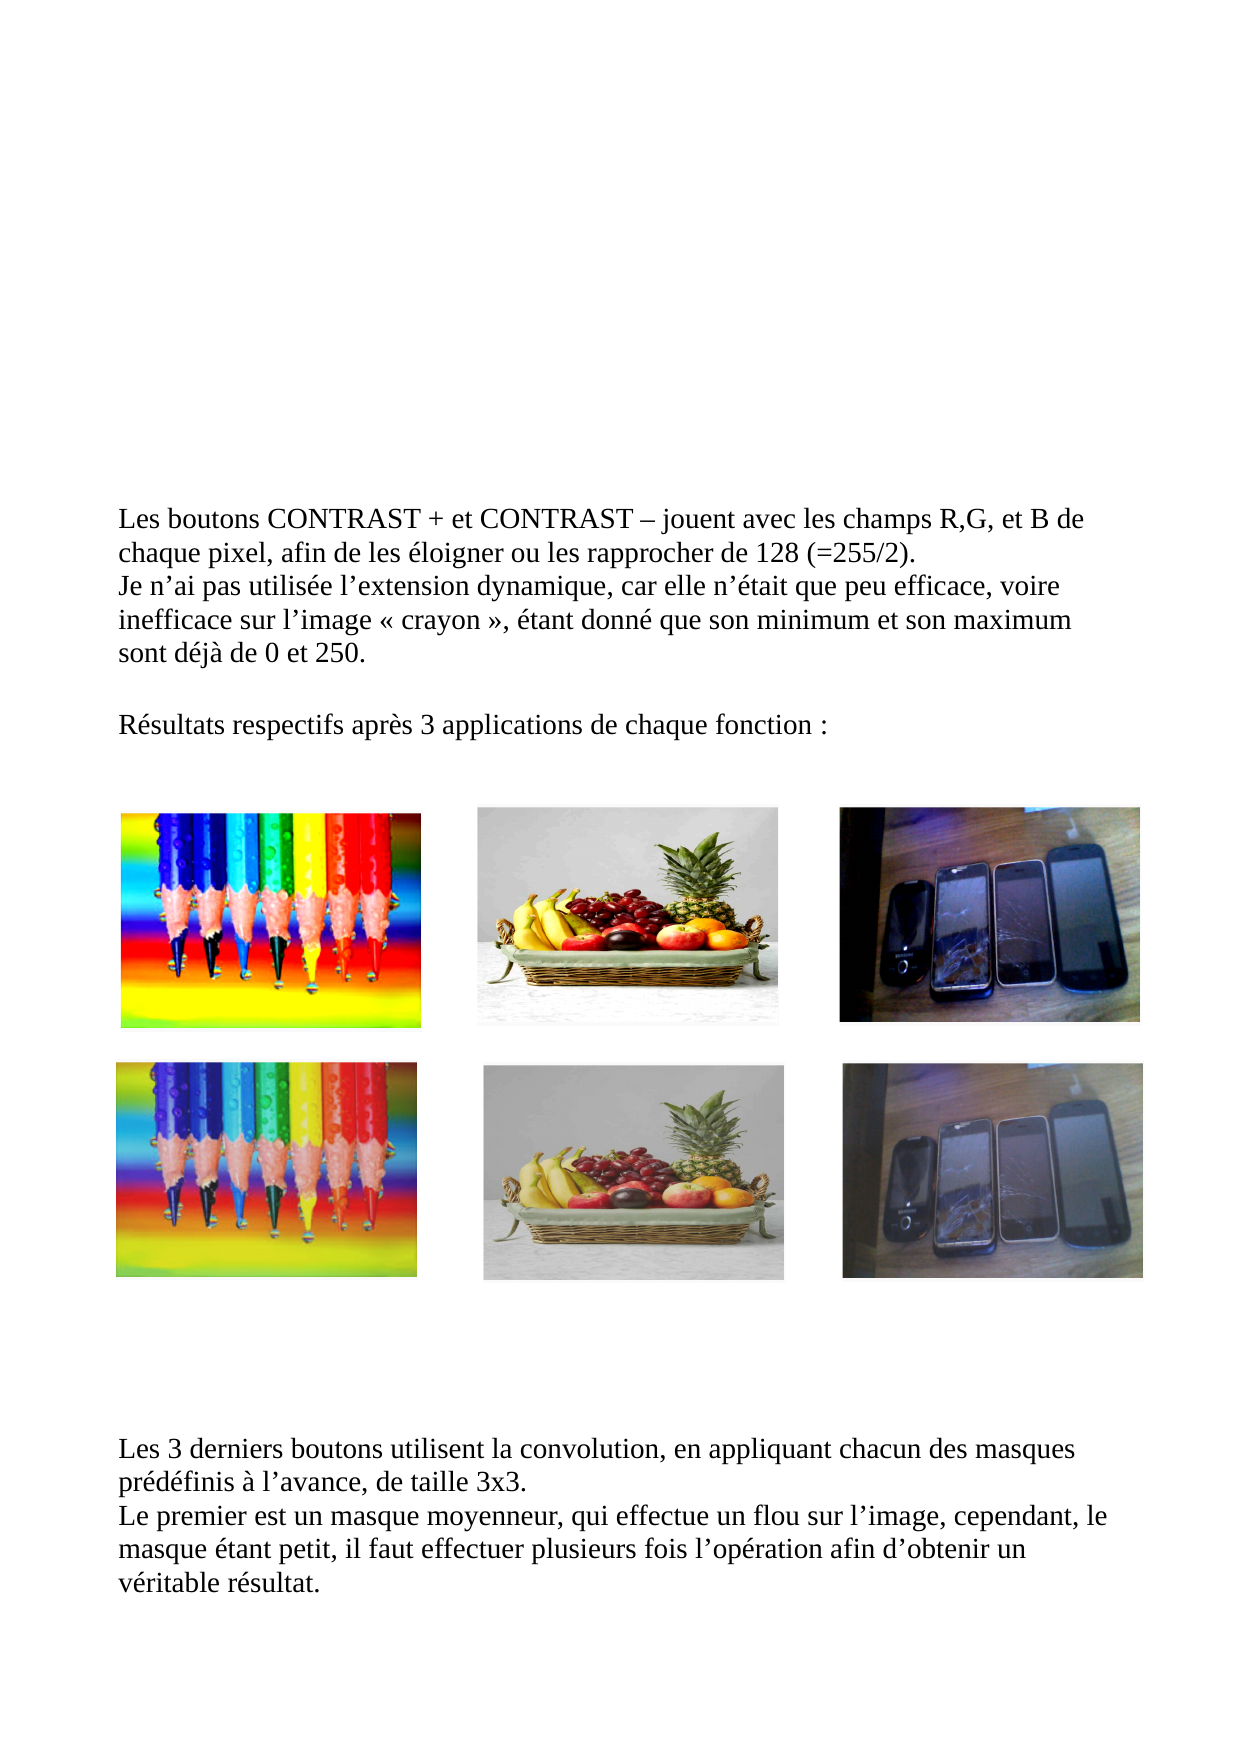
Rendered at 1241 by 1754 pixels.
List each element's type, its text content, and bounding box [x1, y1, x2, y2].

picture [483, 1062, 786, 1149]
text Les 3 derniers boutons utilisent la convolution, en appliquant chacun des masques prédéfinis à l’avance, de taille 3x3. [118, 1431, 1122, 1498]
text Le premier est un masque moyenneur, qui effectue un flou sur l’image, cependant, le masque étant petit, il faut effectuer plusieurs fois l’opération afin d’obtenir un véritable résultat. [118, 1498, 1122, 1599]
picture [477, 804, 779, 891]
text Les boutons CONTRAST + et CONTRAST – jouent avec les champs R,G, et B de chaque pixel, afin de les éloigner ou les rapprocher de 128 (=255/2). Je n’ai pas utilisée l’extension dynamique, car elle n’était que peu efficace, voire inefficace sur l’image « crayon », étant donné que son minimum et son maximum sont déjà de 0 et 250. [118, 501, 1122, 669]
picture [116, 1059, 418, 1146]
text Résultats respectifs après 3 applications de chaque fonction : [118, 707, 1122, 741]
picture [120, 810, 423, 897]
picture [839, 804, 1142, 891]
picture [842, 1060, 1145, 1147]
